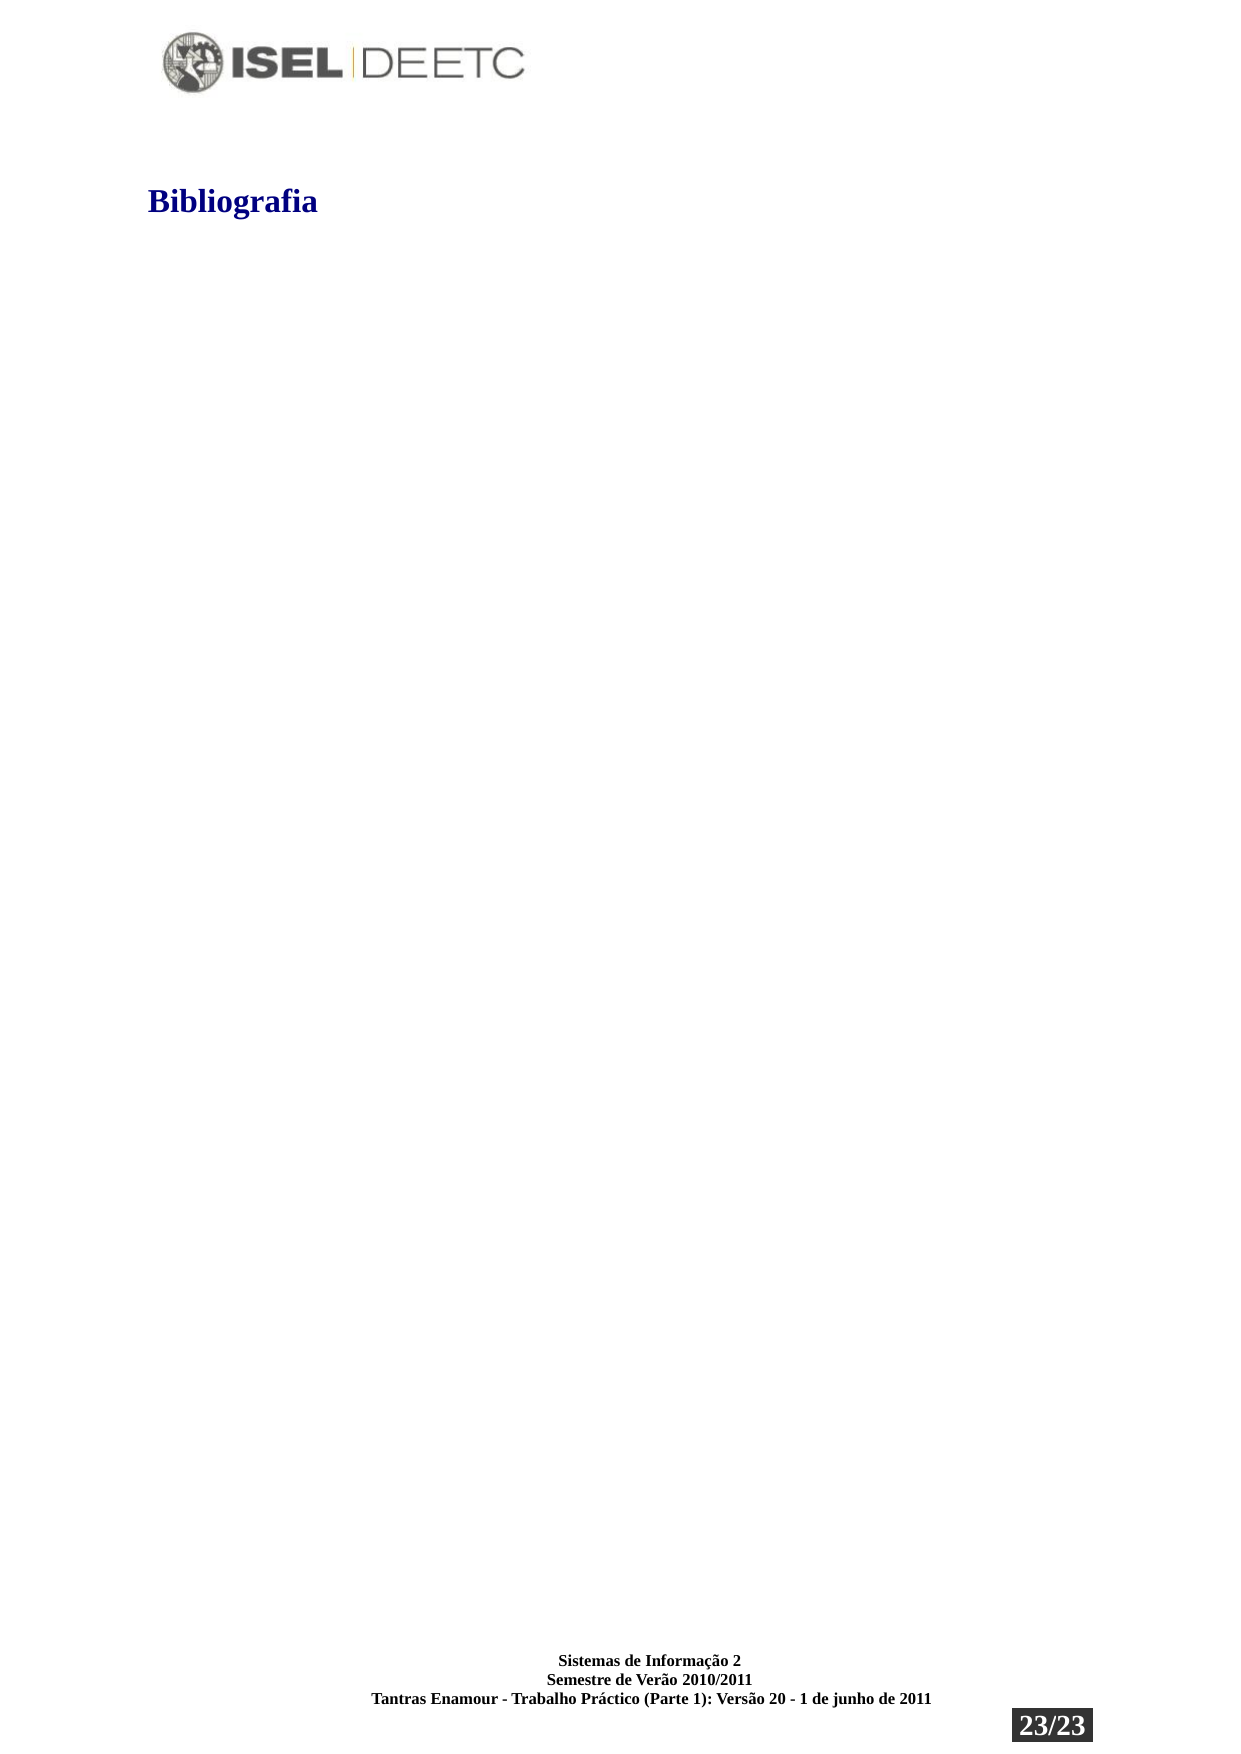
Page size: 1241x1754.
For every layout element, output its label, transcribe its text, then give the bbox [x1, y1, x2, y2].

subtitle Bibliografia [148, 181, 1093, 219]
picture [153, 17, 555, 118]
